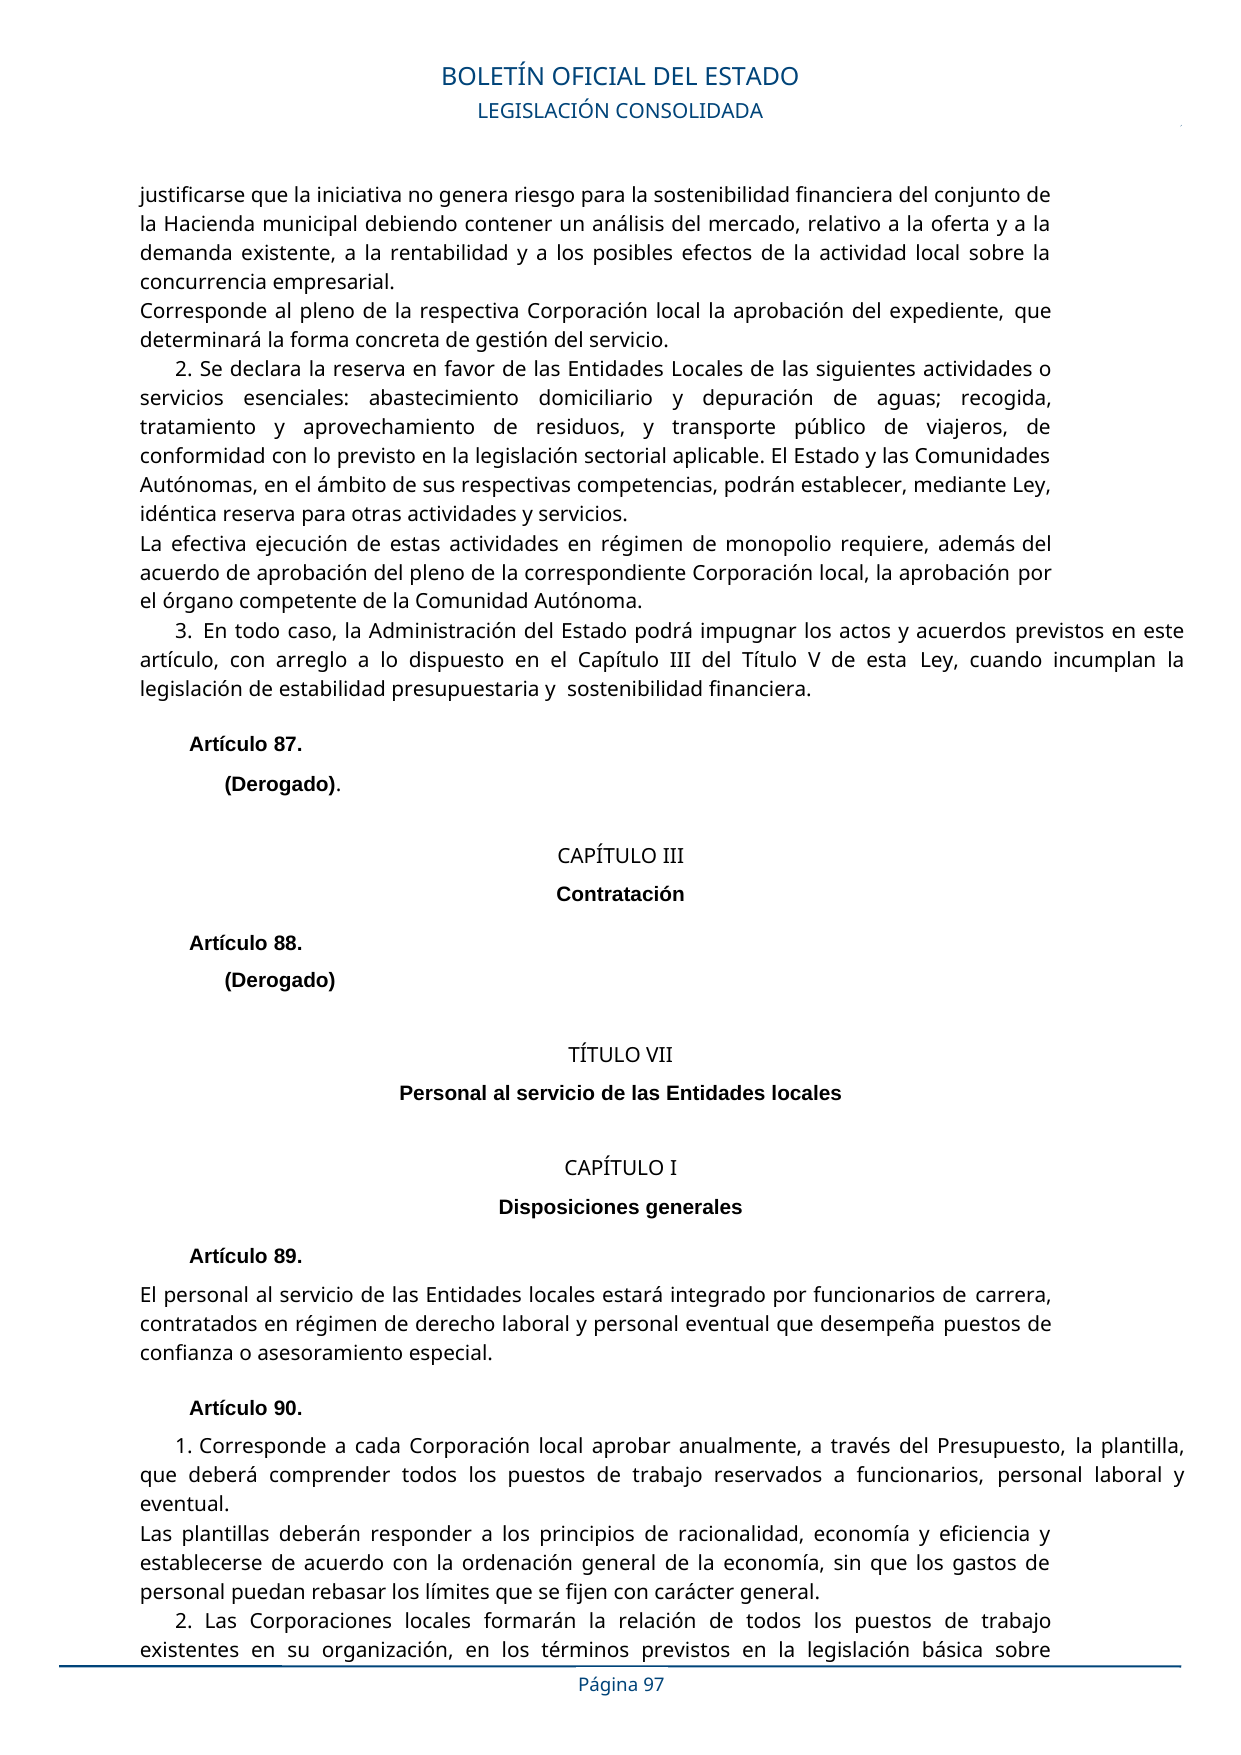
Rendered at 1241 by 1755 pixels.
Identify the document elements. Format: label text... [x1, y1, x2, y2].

list Corresponde a cada Corporación local aprobar anualmente, a través del Presupuesto, la plantilla, que deberá comprender todos los puestos de trabajo reservados a funcionarios, personal laboral y eventual. [139, 1432, 1184, 1518]
subtitle Personal al servicio de las Entidades locales [398, 1081, 843, 1105]
text CAPÍTULO III [397, 841, 843, 869]
list Se declara la reserva en favor de las Entidades Locales de las siguientes actividades o servicios esenciales: abastecimiento domiciliario y depuración de aguas; recogida, tratamiento y aprovechamiento de residuos, y transporte público de viajeros, de conformidad con lo previsto en la legislación sectorial aplicable. El Estado y las Comunidades Autónomas, en el ámbito de sus respectivas competencias, podrán establecer, mediante Ley, idéntica reserva para otras actividades y servicios. [139, 354, 1052, 528]
text El personal al servicio de las Entidades locales estará integrado por funcionarios de carrera, contratados en régimen de derecho laboral y personal eventual que desempeña puestos de confianza o asesoramiento especial. [139, 1280, 1052, 1366]
text Las plantillas deberán responder a los principios de racionalidad, economía y eficiencia y establecerse de acuerdo con la ordenación general de la economía, sin que los gastos de personal puedan rebasar los límites que se fijen con carácter general. [139, 1519, 1052, 1605]
text justificarse que la iniciativa no genera riesgo para la sostenibilidad financiera del conjunto de la Hacienda municipal debiendo contener un análisis del mercado, relativo a la oferta y a la demanda existente, a la rentabilidad y a los posibles efectos de la actividad local sobre la concurrencia empresarial. [139, 180, 1052, 296]
text Artículo 88. [189, 931, 1184, 955]
text La efectiva ejecución de estas actividades en régimen de monopolio requiere, además del acuerdo de aprobación del pleno de la correspondiente Corporación local, la aprobación por el órgano competente de la Comunidad Autónoma. [139, 529, 1052, 615]
text CAPÍTULO I [397, 1153, 843, 1182]
subtitle Artículo 87. [189, 732, 1184, 756]
subtitle Contratación [397, 882, 843, 906]
text (Derogado). [224, 769, 1184, 797]
subtitle (Derogado) [224, 968, 1184, 992]
text Artículo 89. [189, 1243, 1184, 1267]
subtitle Artículo 90. [189, 1396, 1184, 1419]
list En todo caso, la Administración del Estado podrá impugnar los actos y acuerdos previstos en este artículo, con arreglo a lo dispuesto en el Capítulo III del Título V de esta Ley, cuando incumplan la legislación de estabilidad presupuestaria y sostenibilidad financiera. [139, 616, 1184, 702]
text TÍTULO VII [398, 1040, 843, 1068]
list Las Corporaciones locales formarán la relación de todos los puestos de trabajo existentes en su organización, en los términos previstos en la legislación básica sobre [139, 1606, 1052, 1663]
text Corresponde al pleno de la respectiva Corporación local la aprobación del expediente, que determinará la forma concreta de gestión del servicio. [139, 296, 1052, 354]
subtitle Disposiciones generales [397, 1195, 843, 1219]
